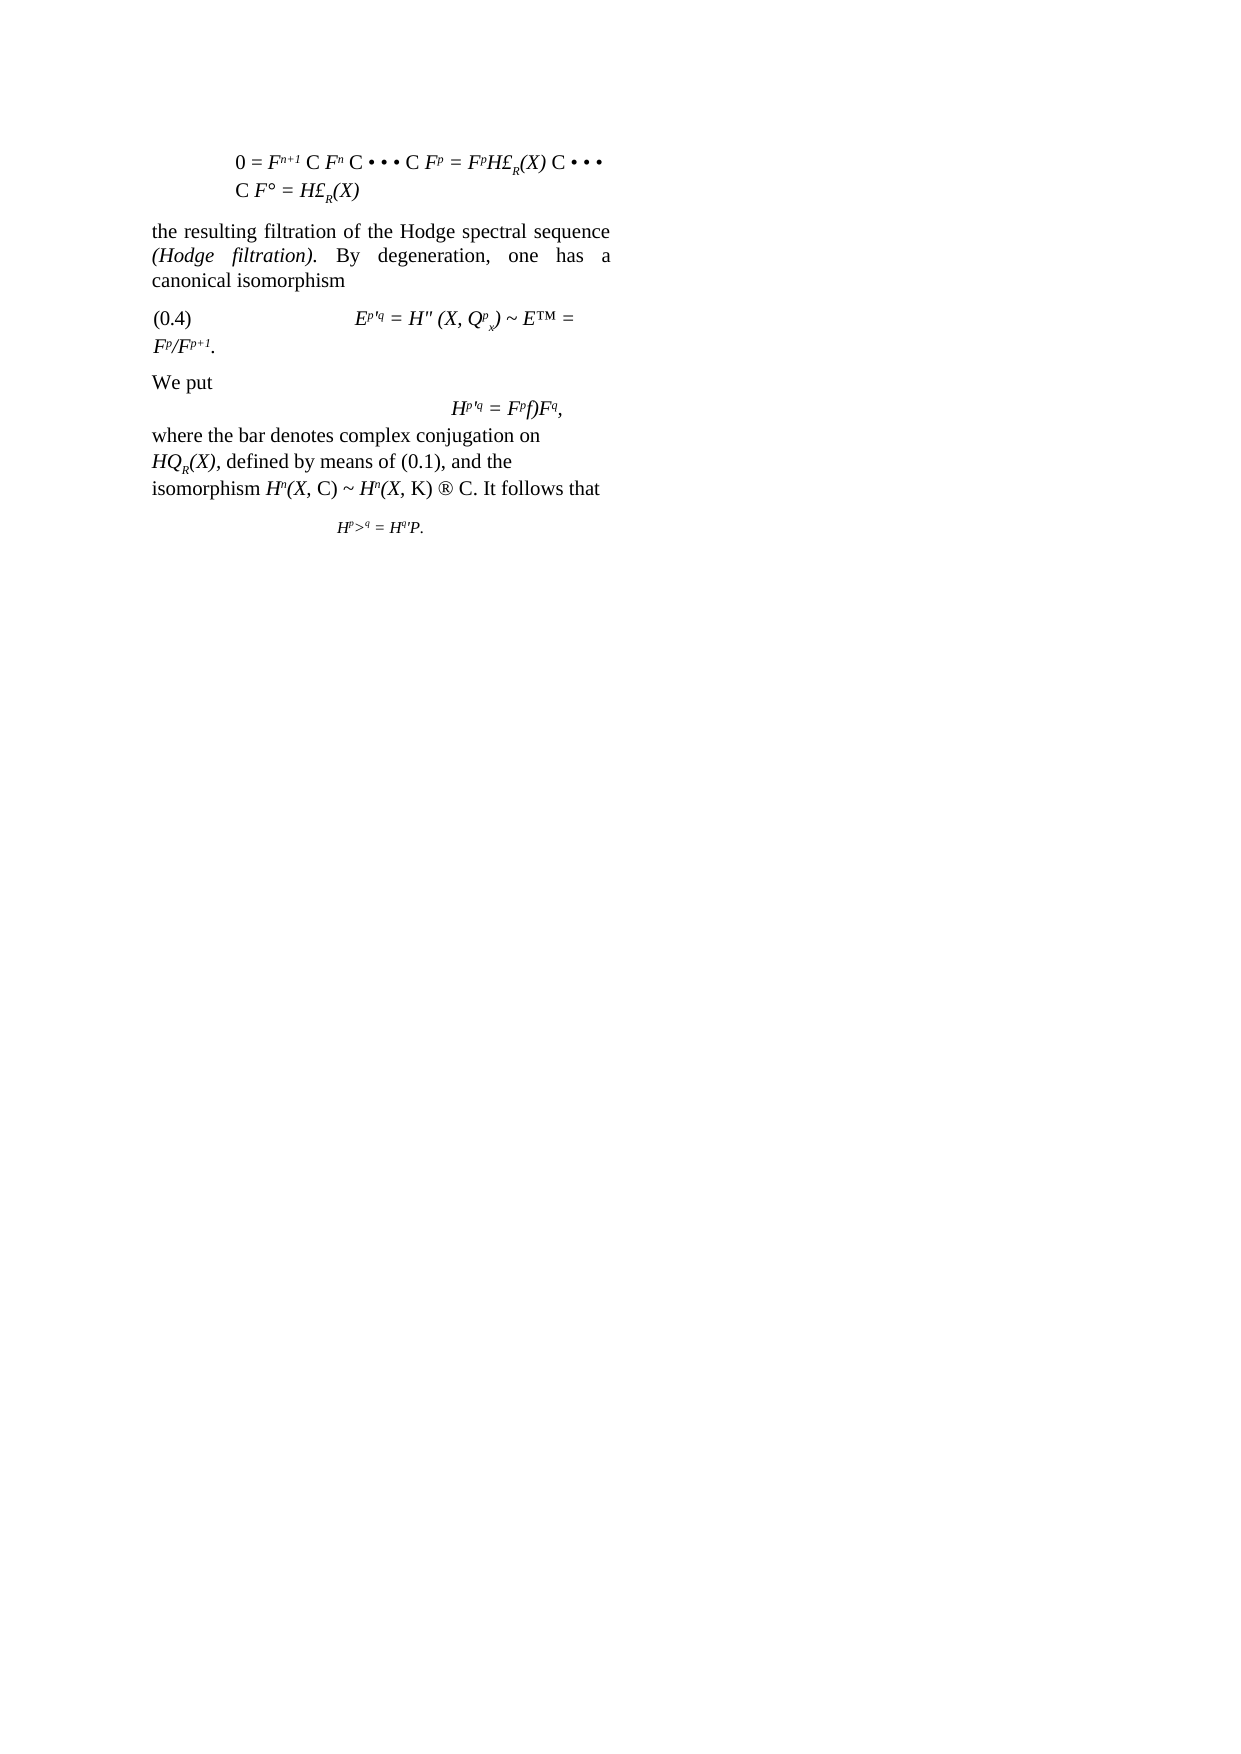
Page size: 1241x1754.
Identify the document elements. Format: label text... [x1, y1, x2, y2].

text Hp>q = Hq'P. [152, 517, 611, 537]
text the resulting filtration of the Hodge spectral sequence (Hodge filtration). By de­generation, one has a canonical isomorphism [152, 219, 611, 292]
text Hp'q = Fpf)Fq, where the bar denotes complex conjugation on HQR(X), defined by means of (0.1), and the isomorphism Hn(X, C) ~ Hn(X, K) ® C. It follows that [152, 394, 612, 500]
text (0.4) Ep'q = H" (X, Qpx) ~ E™ = Fp/Fp+1. [153, 306, 612, 358]
text 0 = Fn+1 C Fn C • • • C Fp = FpH£R(X) C • • • C F° = H£R(X) [235, 150, 612, 206]
text We put [152, 368, 612, 394]
